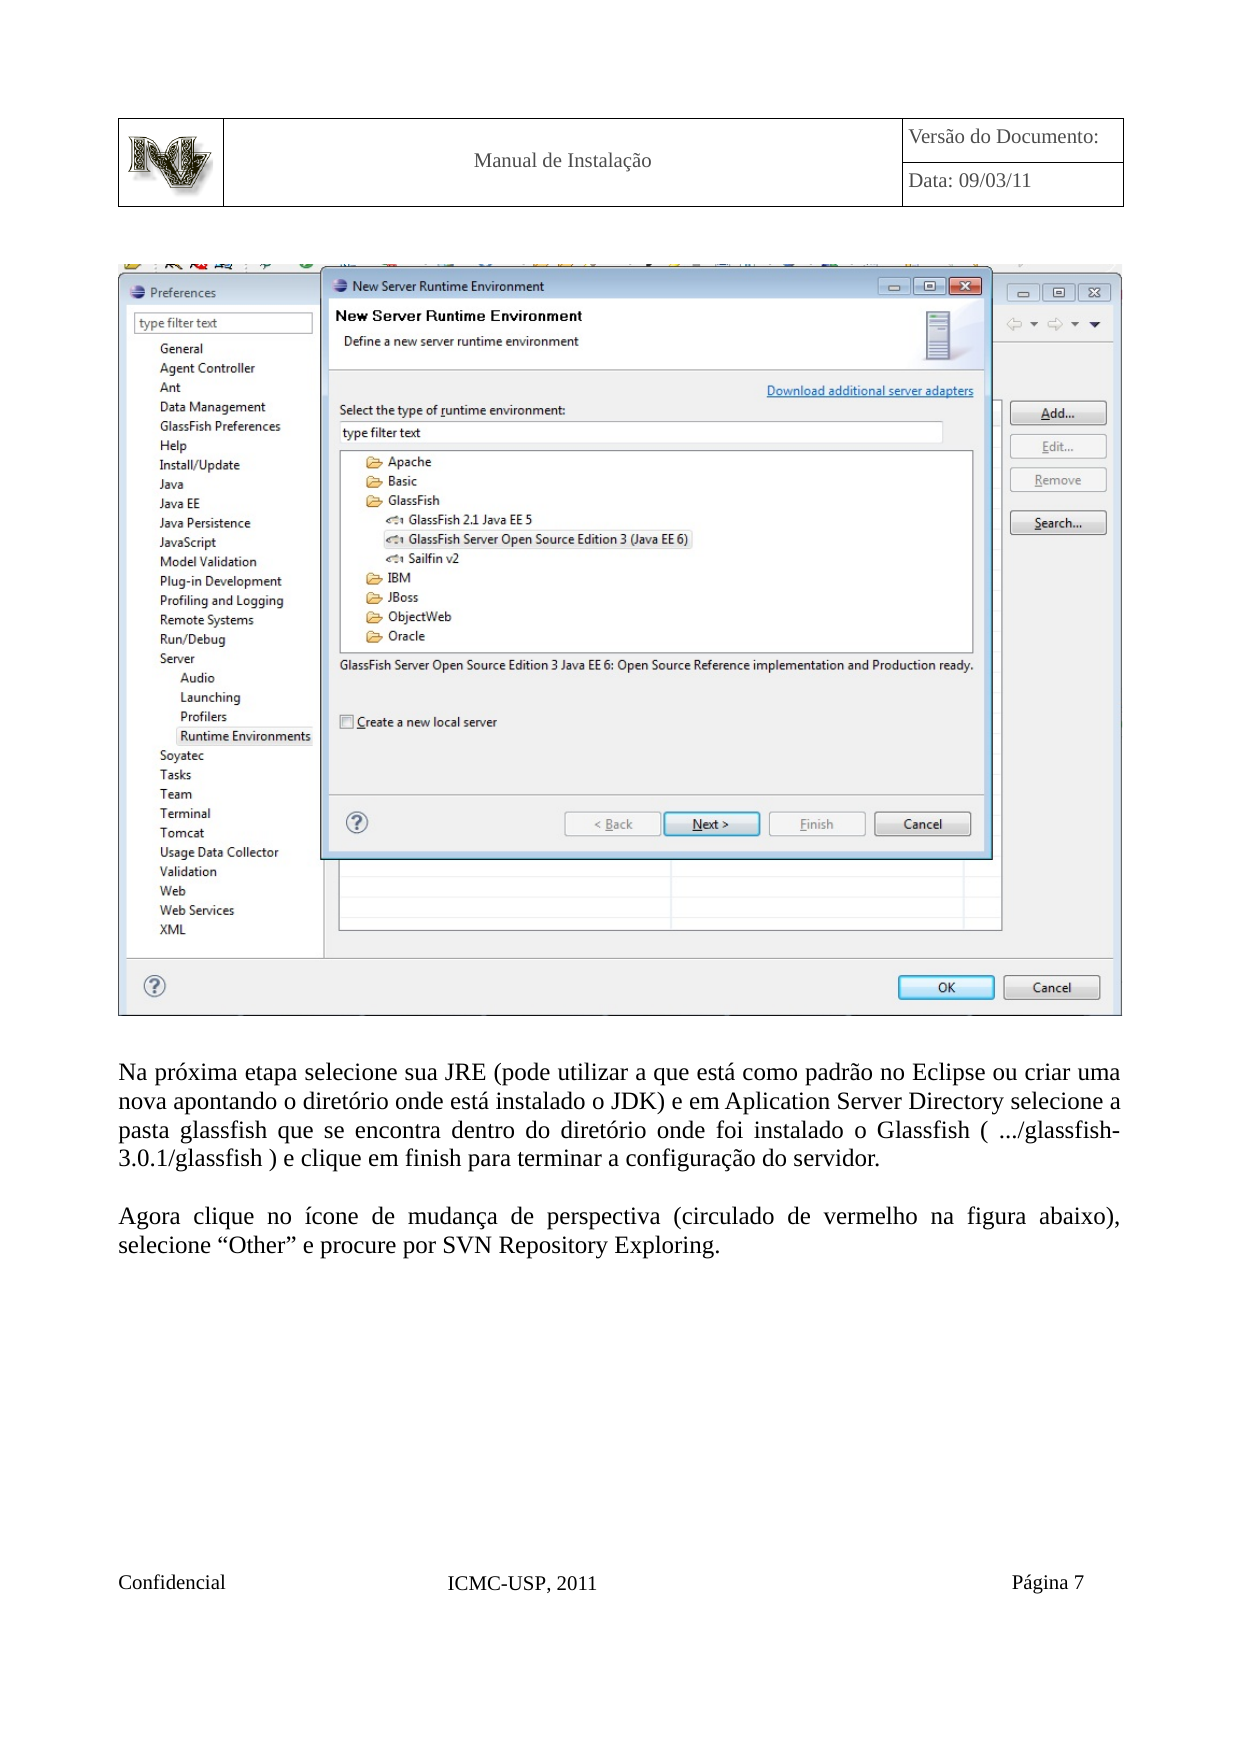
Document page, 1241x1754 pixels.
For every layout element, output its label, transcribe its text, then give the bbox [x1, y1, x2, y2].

text Agora clique no ícone de mudança de perspectiva (circulado de vermelho na figura abaixo), selecione “Other” e procure por SVN Repository Exploring. [118, 1201, 1122, 1258]
picture [118, 264, 1123, 1016]
text Na próxima etapa selecione sua JRE (pode utilizar a que está como padrão no Eclipse ou criar uma nova apontando o diretório onde está instalado o JDK) e em Aplication Server Directory selecione a pasta glassfish que se encontra dentro do diretório onde foi instalado o Glassfish ( .../glassfish-3.0.1/glassfish ) e clique em finish para terminar a configuração do servidor. [118, 1057, 1122, 1172]
picture [123, 125, 214, 200]
